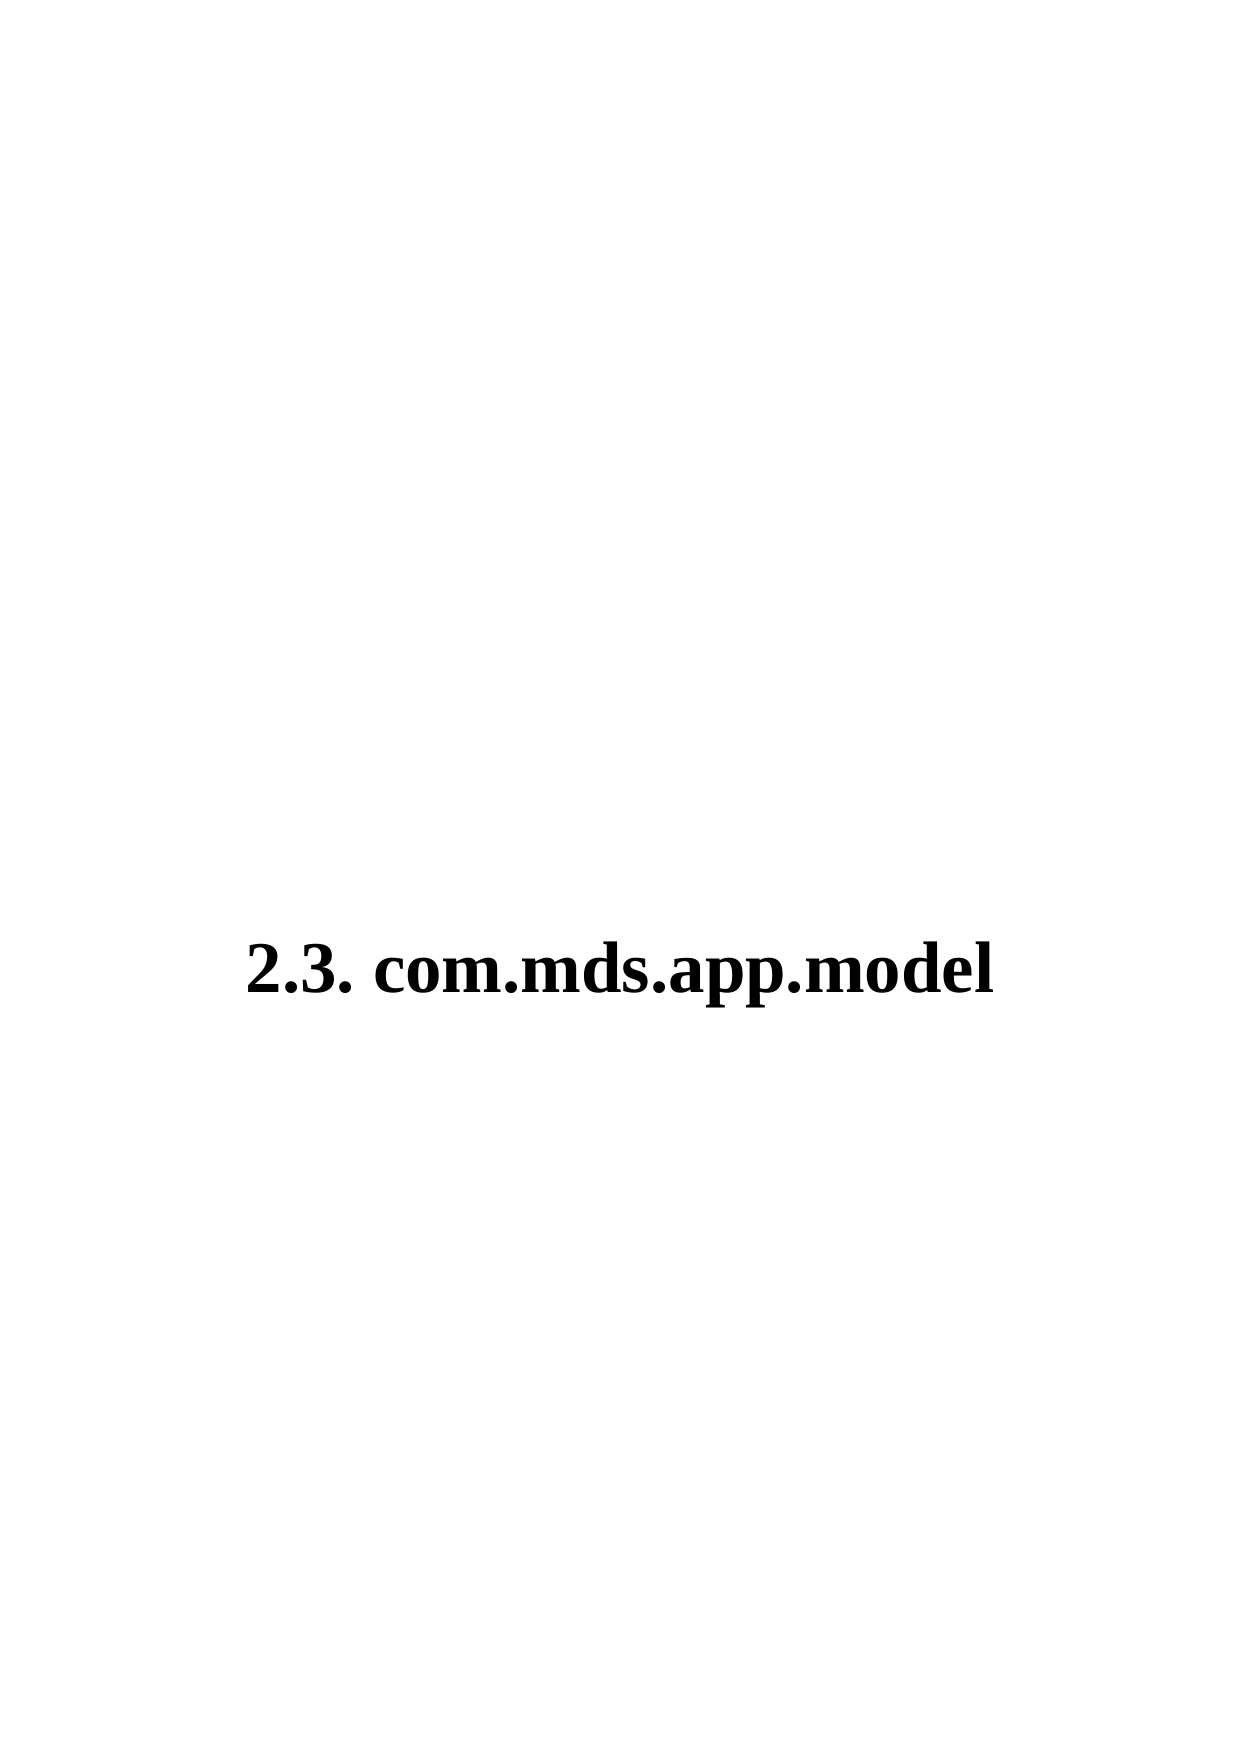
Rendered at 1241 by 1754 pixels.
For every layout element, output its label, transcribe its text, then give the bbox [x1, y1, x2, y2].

text 2.3. com.mds.app.model [118, 924, 1122, 1008]
